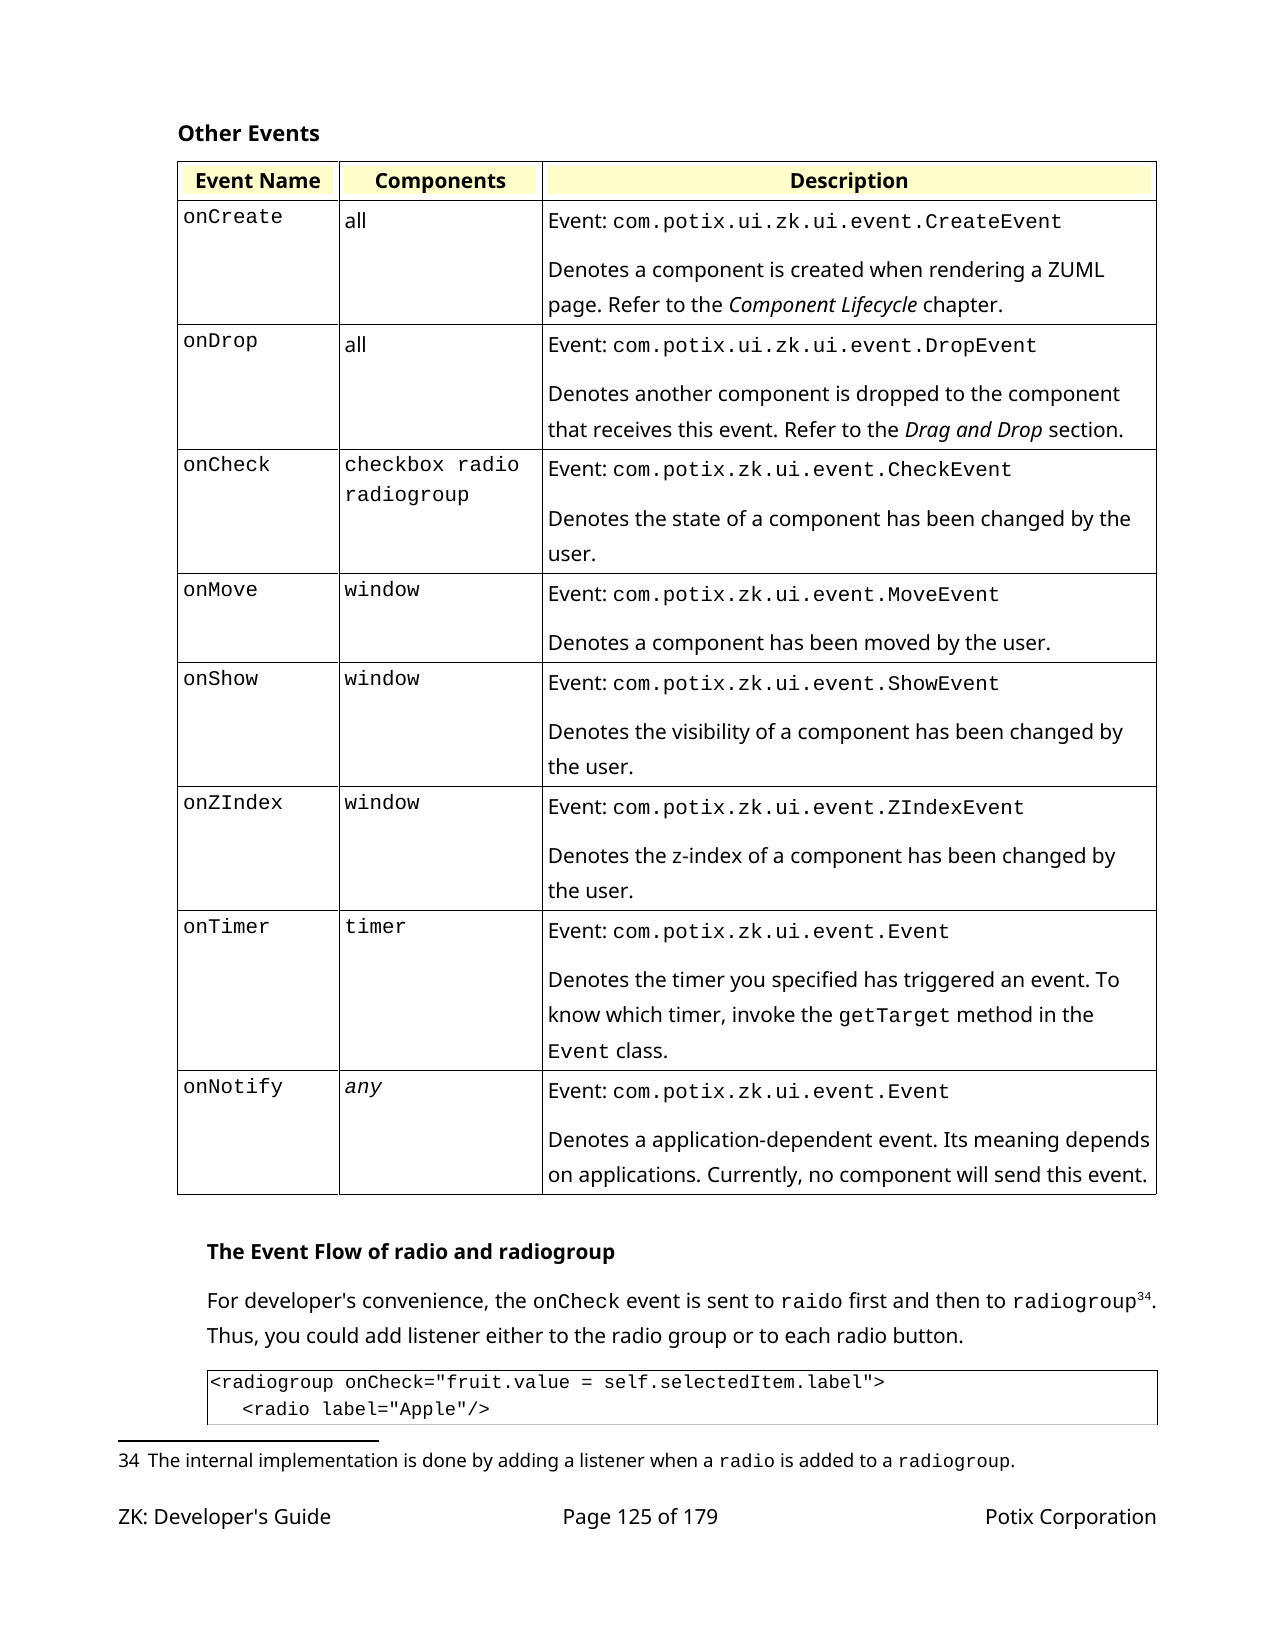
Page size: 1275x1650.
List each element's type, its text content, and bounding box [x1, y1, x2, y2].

table_cell Event: com.potix.zk.ui.event.Event Denotes the timer you specified has triggered an event. To know which timer, invoke the getTarget method in the Event class. [543, 911, 1156, 1070]
table_cell timer [340, 911, 542, 1070]
text <radiogroup onCheck="fruit.value = self.selectedItem.label"> [208, 1371, 1157, 1394]
table_cell window [340, 574, 542, 662]
text The internal implementation is done by adding a listener when a radio is added to a radiogroup. [118, 1447, 1157, 1473]
table_header Description [543, 162, 1156, 200]
table_cell all [340, 325, 542, 449]
table_cell onCreate [178, 201, 338, 324]
table_cell onZIndex [178, 787, 338, 910]
table_cell onNotify [178, 1071, 338, 1194]
table_cell onCheck [178, 450, 338, 573]
table_cell Event: com.potix.zk.ui.event.ZIndexEvent Denotes the z-index of a component has been changed by the user. [543, 787, 1156, 910]
table_cell onShow [178, 663, 338, 786]
table_cell Event: com.potix.zk.ui.event.CheckEvent Denotes the state of a component has been changed by the user. [543, 450, 1156, 573]
text For developer's convenience, the onCheck event is sent to raido first and then to radiogroup. Thus, you could add listener either to the radio group or to each radio button. [207, 1286, 1157, 1349]
table_header Event Name [178, 162, 338, 200]
subtitle The Event Flow of radio and radiogroup [207, 1237, 1157, 1265]
table_cell onMove [178, 574, 338, 662]
table_cell all [340, 201, 542, 324]
table_cell window [340, 663, 542, 786]
table_cell Event: com.potix.zk.ui.event.ShowEvent Denotes the visibility of a component has been changed by the user. [543, 663, 1156, 786]
table_cell checkbox radio radiogroup [340, 450, 542, 573]
table_cell Event: com.potix.ui.zk.ui.event.CreateEvent Denotes a component is created when rendering a ZUML page. Refer to the Component Lifecycle chapter. [543, 201, 1156, 324]
table_cell any [340, 1071, 542, 1194]
table_cell Event: com.potix.zk.ui.event.Event Denotes a application-dependent event. Its meaning depends on applications. Currently, no component will send this event. [543, 1071, 1156, 1194]
subtitle Other Events [177, 118, 1157, 148]
table_cell Event: com.potix.zk.ui.event.MoveEvent Denotes a component has been moved by the user. [543, 574, 1156, 662]
table_cell window [340, 787, 542, 910]
table_cell onTimer [178, 911, 338, 1070]
table_cell Event: com.potix.ui.zk.ui.event.DropEvent Denotes another component is dropped to the component that receives this event. Refer to the Drag and Drop section. [543, 325, 1156, 449]
table_header Components [340, 162, 542, 200]
text <radio label="Apple"/> [208, 1397, 1157, 1424]
table_cell onDrop [178, 325, 338, 449]
